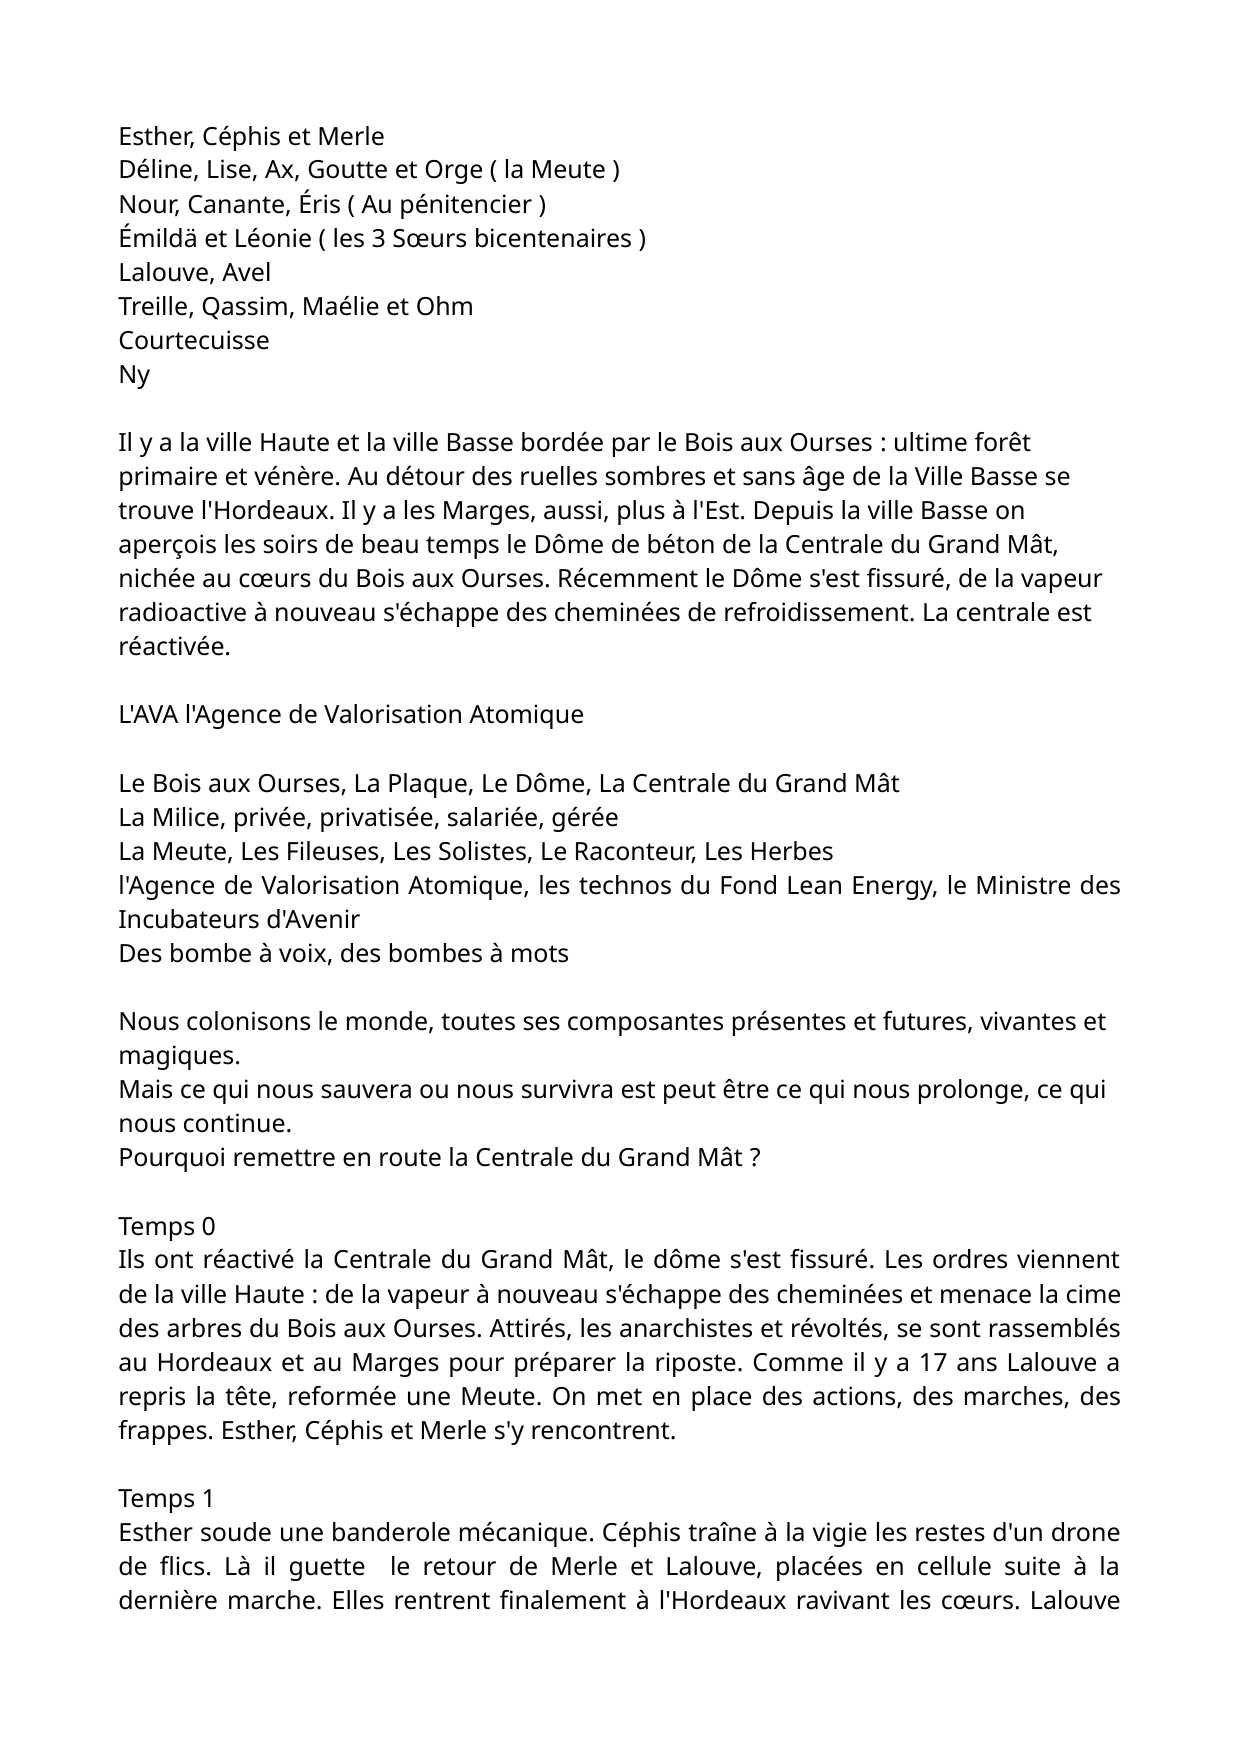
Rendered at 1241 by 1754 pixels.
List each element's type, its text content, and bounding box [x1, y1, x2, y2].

text Émildä et Léonie ( les 3 Sœurs bicentenaires ) [118, 220, 1122, 254]
text Ils ont réactivé la Centrale du Grand Mât, le dôme s'est fissuré. Les ordres viennent de la ville Haute : de la vapeur à nouveau s'échappe des cheminées et menace la cime des arbres du Bois aux Ourses. Attirés, les anarchistes et révoltés, se sont rassemblés au Hordeaux et au Marges pour préparer la riposte. Comme il y a 17 ans Lalouve a repris la tête, reformée une Meute. On met en place des actions, des marches, des frappes. Esther, Céphis et Merle s'y rencontrent. [118, 1242, 1122, 1447]
text Ny [118, 357, 1122, 391]
text Pourquoi remettre en route la Centrale du Grand Mât ? [118, 1140, 1122, 1174]
text Courtecuisse [118, 322, 1122, 357]
text Nous colonisons le monde, toutes ses composantes présentes et futures, vivantes et magiques. [118, 1004, 1122, 1072]
text L'AVA l'Agence de Valorisation Atomique [118, 697, 1122, 731]
text Nour, Canante, Éris ( Au pénitencier ) [118, 186, 1122, 220]
text Esther, Céphis et Merle [118, 118, 1122, 152]
text Esther soude une banderole mécanique. Céphis traîne à la vigie les restes d'un drone de flics. Là il guette le retour de Merle et Lalouve, placées en cellule suite à la dernière marche. Elles rentrent finalement à l'Hordeaux ravivant les cœurs. Lalouve [118, 1515, 1122, 1617]
text Déline, Lise, Ax, Goutte et Orge ( la Meute ) [118, 152, 1122, 186]
text La Milice, privée, privatisée, salariée, gérée [118, 799, 1122, 833]
text Il y a la ville Haute et la ville Basse bordée par le Bois aux Ourses : ultime forêt primaire et vénère. Au détour des ruelles sombres et sans âge de la Ville Basse se trouve l'Hordeaux. Il y a les Marges, aussi, plus à l'Est. Depuis la ville Basse on aperçois les soirs de beau temps le Dôme de béton de la Centrale du Grand Mât, nichée au cœurs du Bois aux Ourses. Récemment le Dôme s'est fissuré, de la vapeur radioactive à nouveau s'échappe des cheminées de refroidissement. La centrale est réactivée. [118, 425, 1122, 663]
text Mais ce qui nous sauvera ou nous survivra est peut être ce qui nous prolonge, ce qui nous continue. [118, 1072, 1122, 1140]
text Des bombe à voix, des bombes à mots [118, 936, 1122, 970]
text Le Bois aux Ourses, La Plaque, Le Dôme, La Centrale du Grand Mât [118, 765, 1122, 799]
text La Meute, Les Fileuses, Les Solistes, Le Raconteur, Les Herbes [118, 833, 1122, 867]
text Temps 1 [118, 1481, 1122, 1515]
text l'Agence de Valorisation Atomique, les technos du Fond Lean Energy, le Ministre des Incubateurs d'Avenir [118, 867, 1122, 936]
text Treille, Qassim, Maélie et Ohm [118, 288, 1122, 322]
text Temps 0 [118, 1208, 1122, 1242]
text Lalouve, Avel [118, 254, 1122, 288]
